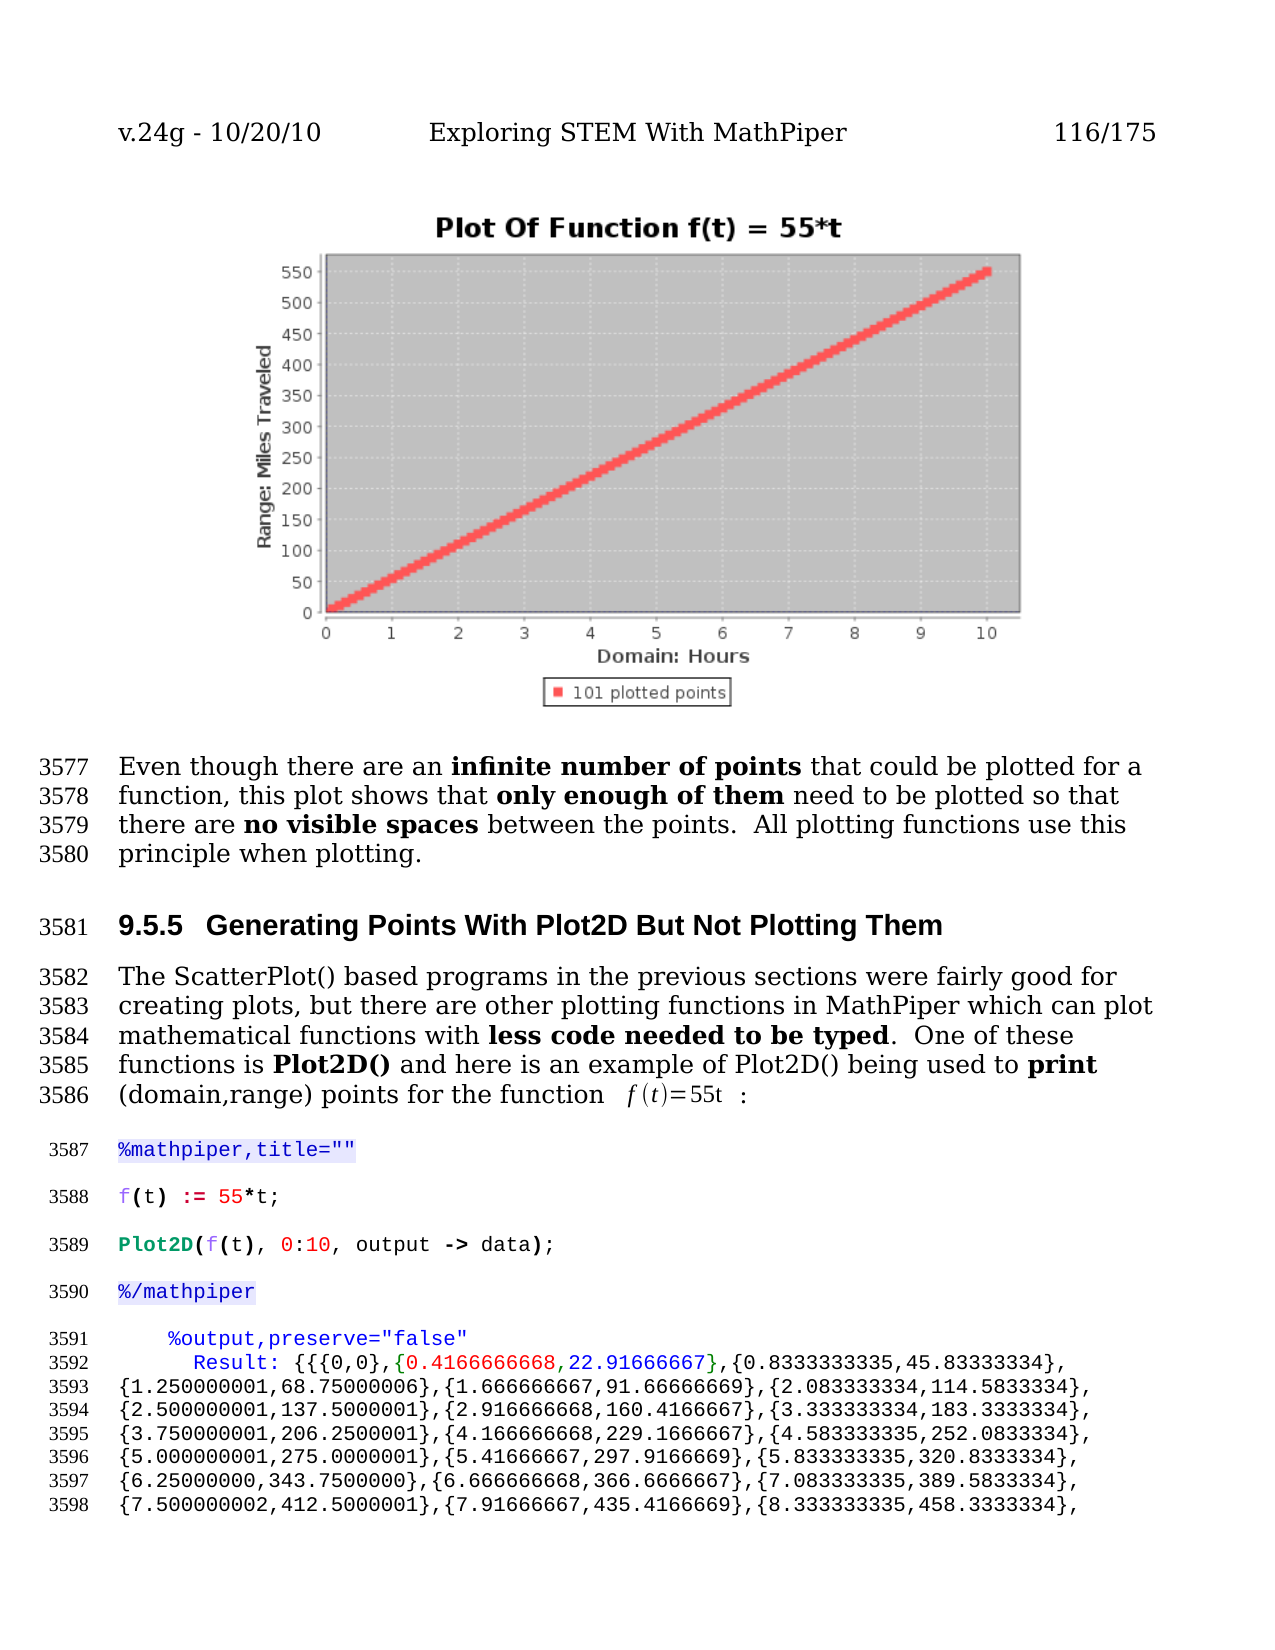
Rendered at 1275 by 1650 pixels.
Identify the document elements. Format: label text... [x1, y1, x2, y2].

text Even though there are an infinite number of points that could be plotted for a function, this plot shows that only enough of them need to be plotted so that there are no visible spaces between the points. All plotting functions use this principle when plotting. [118, 751, 1157, 869]
picture [239, 212, 1036, 708]
text %output,preserve="false" [118, 1328, 1157, 1352]
text The ScatterPlot() based programs in the previous sections were fairly good for creating plots, but there are other plotting functions in MathPiper which can plot mathematical functions with less code needed to be typed. One of these functions is Plot2D() and here is an example of Plot2D() being used to print (domain,range) points for the function: [118, 962, 1157, 1109]
text Plot2D(f(t), 0:10, output -> data); [118, 1234, 1157, 1257]
text %/mathpiper [118, 1281, 1157, 1305]
text Result: {{{0,0},{0.4166666668,22.91666667},{0.8333333335,45.83333334},{1.250000001,68.75000006},{1.666666667,91.66666669},{2.083333334,114.5833334},{2.500000001,137.5000001},{2.916666668,160.4166667},{3.333333334,183.3333334},{3.750000001,206.2500001},{4.166666668,229.1666667},{4.583333335,252.0833334},{5.000000001,275.0000001},{5.41666667,297.9166669},{5.833333335,320.8333334},{6.25000000,343.7500000},{6.666666668,366.6666667},{7.083333335,389.5833334},{7.500000002,412.5000001},{7.91666667,435.4166669},{8.333333335,458.3333334}, [118, 1352, 1157, 1517]
subtitle Generating Points With Plot2D But Not Plotting Them [118, 908, 1157, 941]
text f(t) := 55*t; [118, 1186, 1157, 1210]
text %mathpiper,title="" [118, 1139, 1157, 1163]
